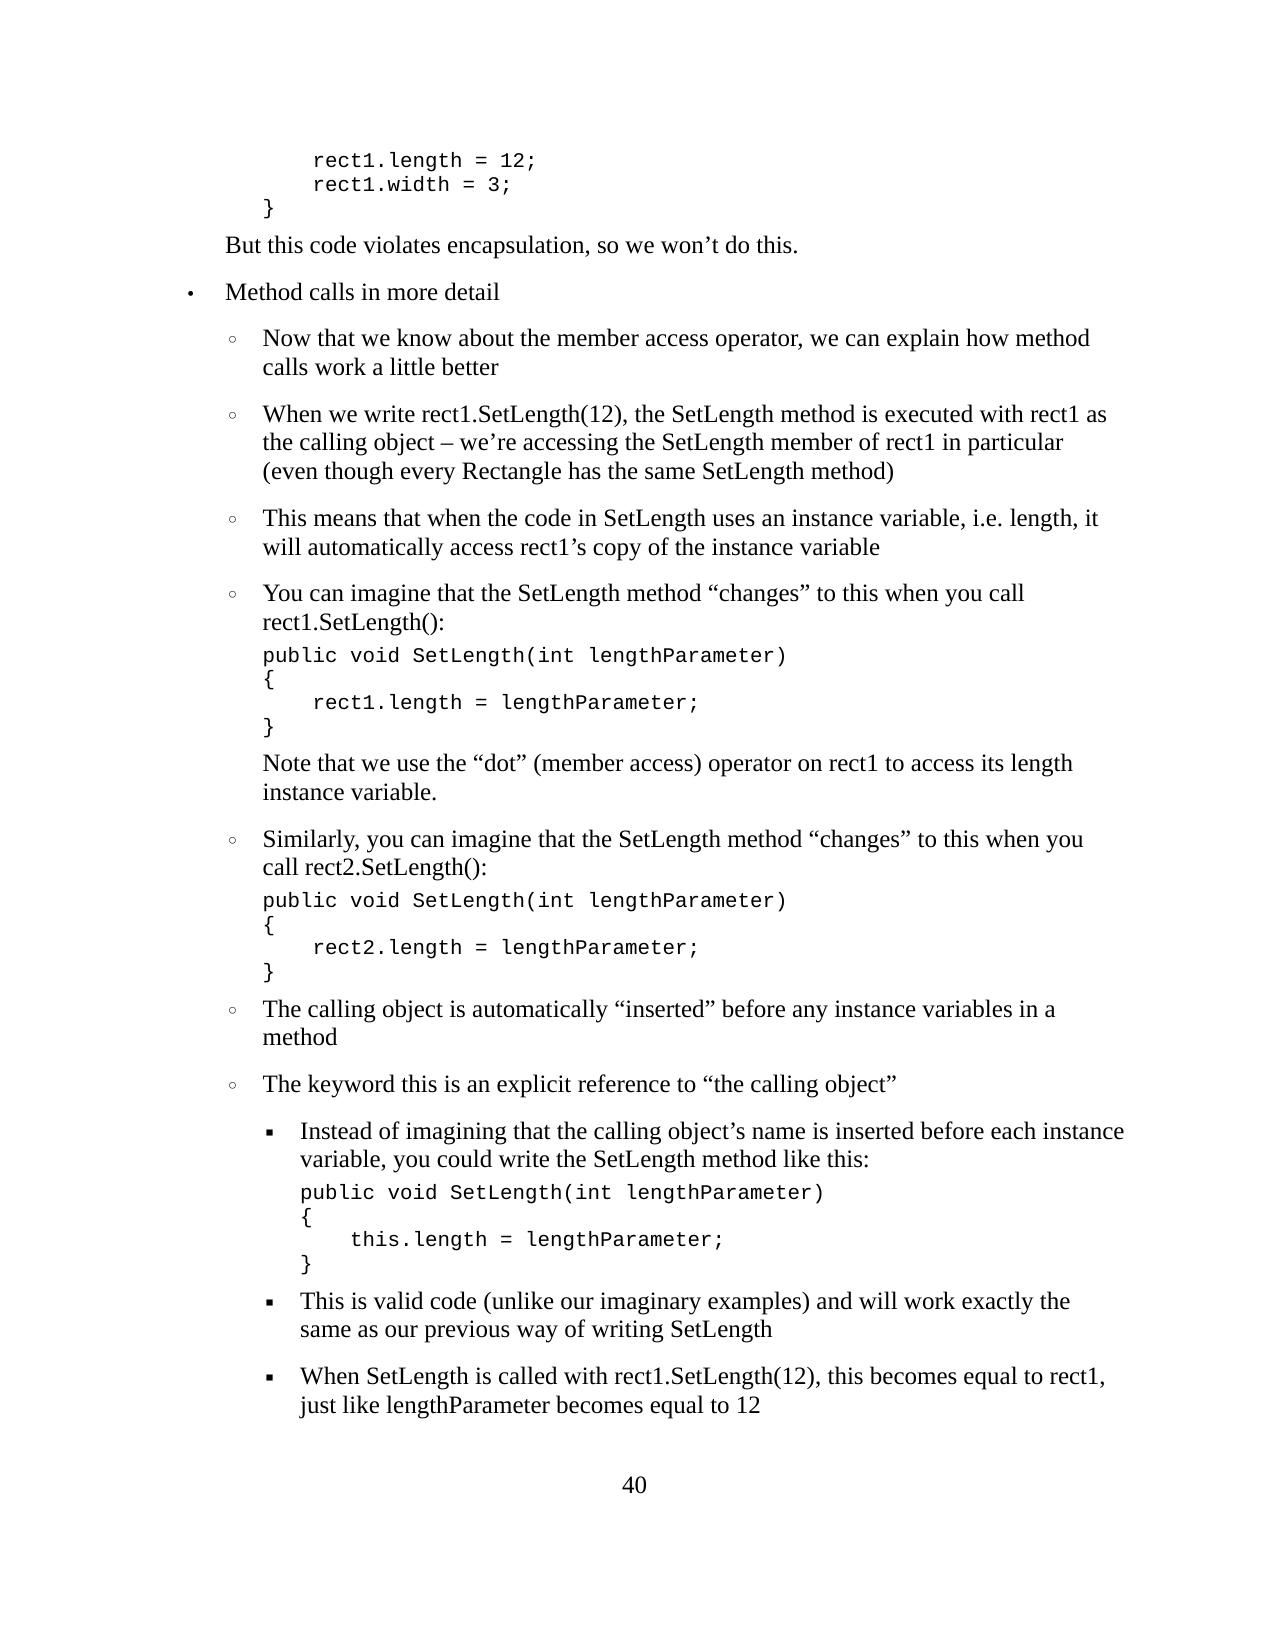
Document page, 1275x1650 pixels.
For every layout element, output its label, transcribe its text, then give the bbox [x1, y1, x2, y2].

list { [262, 1206, 1125, 1229]
list When we write rect1.SetLength(12), the SetLength method is executed with rect1 as the calling object – we’re accessing the SetLength member of rect1 in particular (even though every Rectangle has the same SetLength method) [225, 399, 1125, 485]
list rect1.width = 3; [225, 174, 1125, 197]
list This means that when the code in SetLength uses an instance variable, i.e. length, it will automatically access rect1’s copy of the instance variable [225, 503, 1125, 560]
list Now that we know about the member access operator, we can explain how method calls work a little better [225, 323, 1125, 381]
list Note that we use the “dot” (member access) operator on rect1 to access its length instance variable. [225, 748, 1125, 806]
list { [225, 914, 1125, 937]
list rect1.length = 12; [225, 150, 1125, 174]
list Similarly, you can imagine that the SetLength method “changes” to this when you call rect2.SetLength(): [225, 824, 1125, 881]
list rect2.length = lengthParameter; [225, 937, 1125, 961]
list this.length = lengthParameter; [262, 1229, 1125, 1253]
list public void SetLength(int lengthParameter) [262, 1182, 1125, 1206]
list } [225, 961, 1125, 985]
list { [225, 668, 1125, 692]
list } [225, 716, 1125, 739]
list } [225, 197, 1125, 221]
list public void SetLength(int lengthParameter) [225, 645, 1125, 668]
list Instead of imagining that the calling object’s name is inserted before each instance variable, you could write the SetLength method like this: [262, 1116, 1125, 1173]
list This is valid code (unlike our imaginary examples) and will work exactly the same as our previous way of writing SetLength [262, 1286, 1125, 1343]
list You can imagine that the SetLength method “changes” to this when you call rect1.SetLength(): [225, 578, 1125, 636]
list } [262, 1253, 1125, 1277]
list Method calls in more detail [187, 277, 1125, 305]
list The calling object is automatically “inserted” before any instance variables in a method [225, 994, 1125, 1051]
list rect1.length = lengthParameter; [225, 692, 1125, 716]
list public void SetLength(int lengthParameter) [225, 890, 1125, 914]
list The keyword this is an explicit reference to “the calling object” [225, 1069, 1125, 1098]
list But this code violates encapsulation, so we won’t do this. [187, 230, 1125, 259]
list When SetLength is called with rect1.SetLength(12), this becomes equal to rect1, just like lengthParameter becomes equal to 12 [262, 1361, 1125, 1419]
